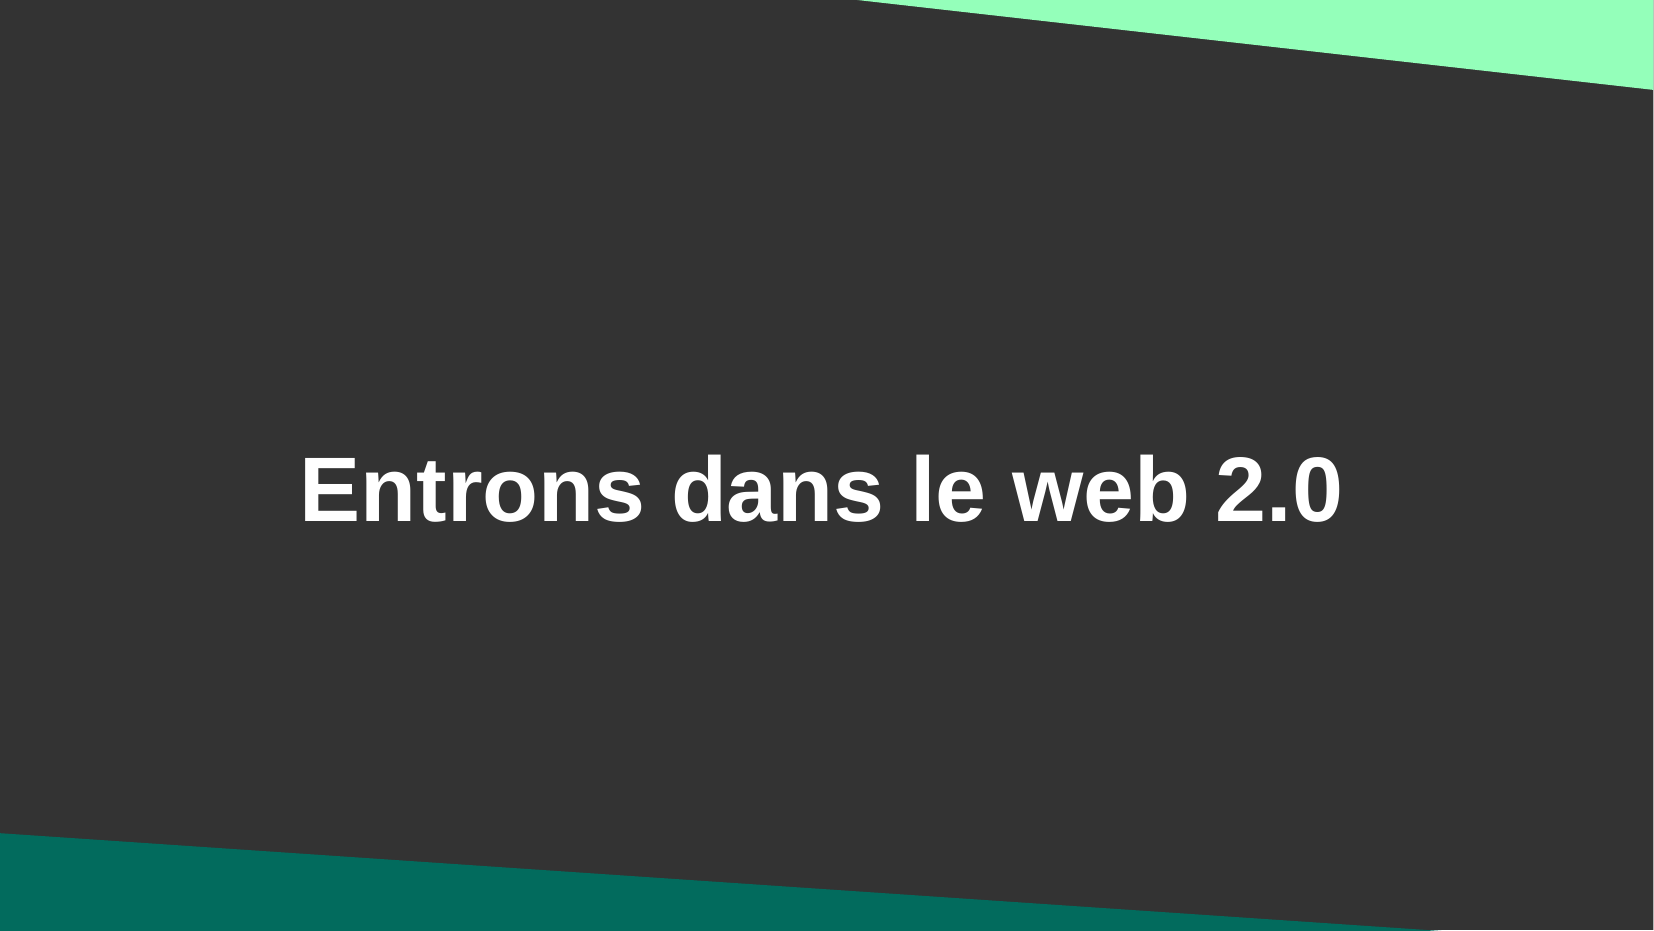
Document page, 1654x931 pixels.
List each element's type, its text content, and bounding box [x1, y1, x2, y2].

text_box [857, 0, 1654, 90]
title Entrons dans le web 2.0 [22, 438, 1622, 542]
